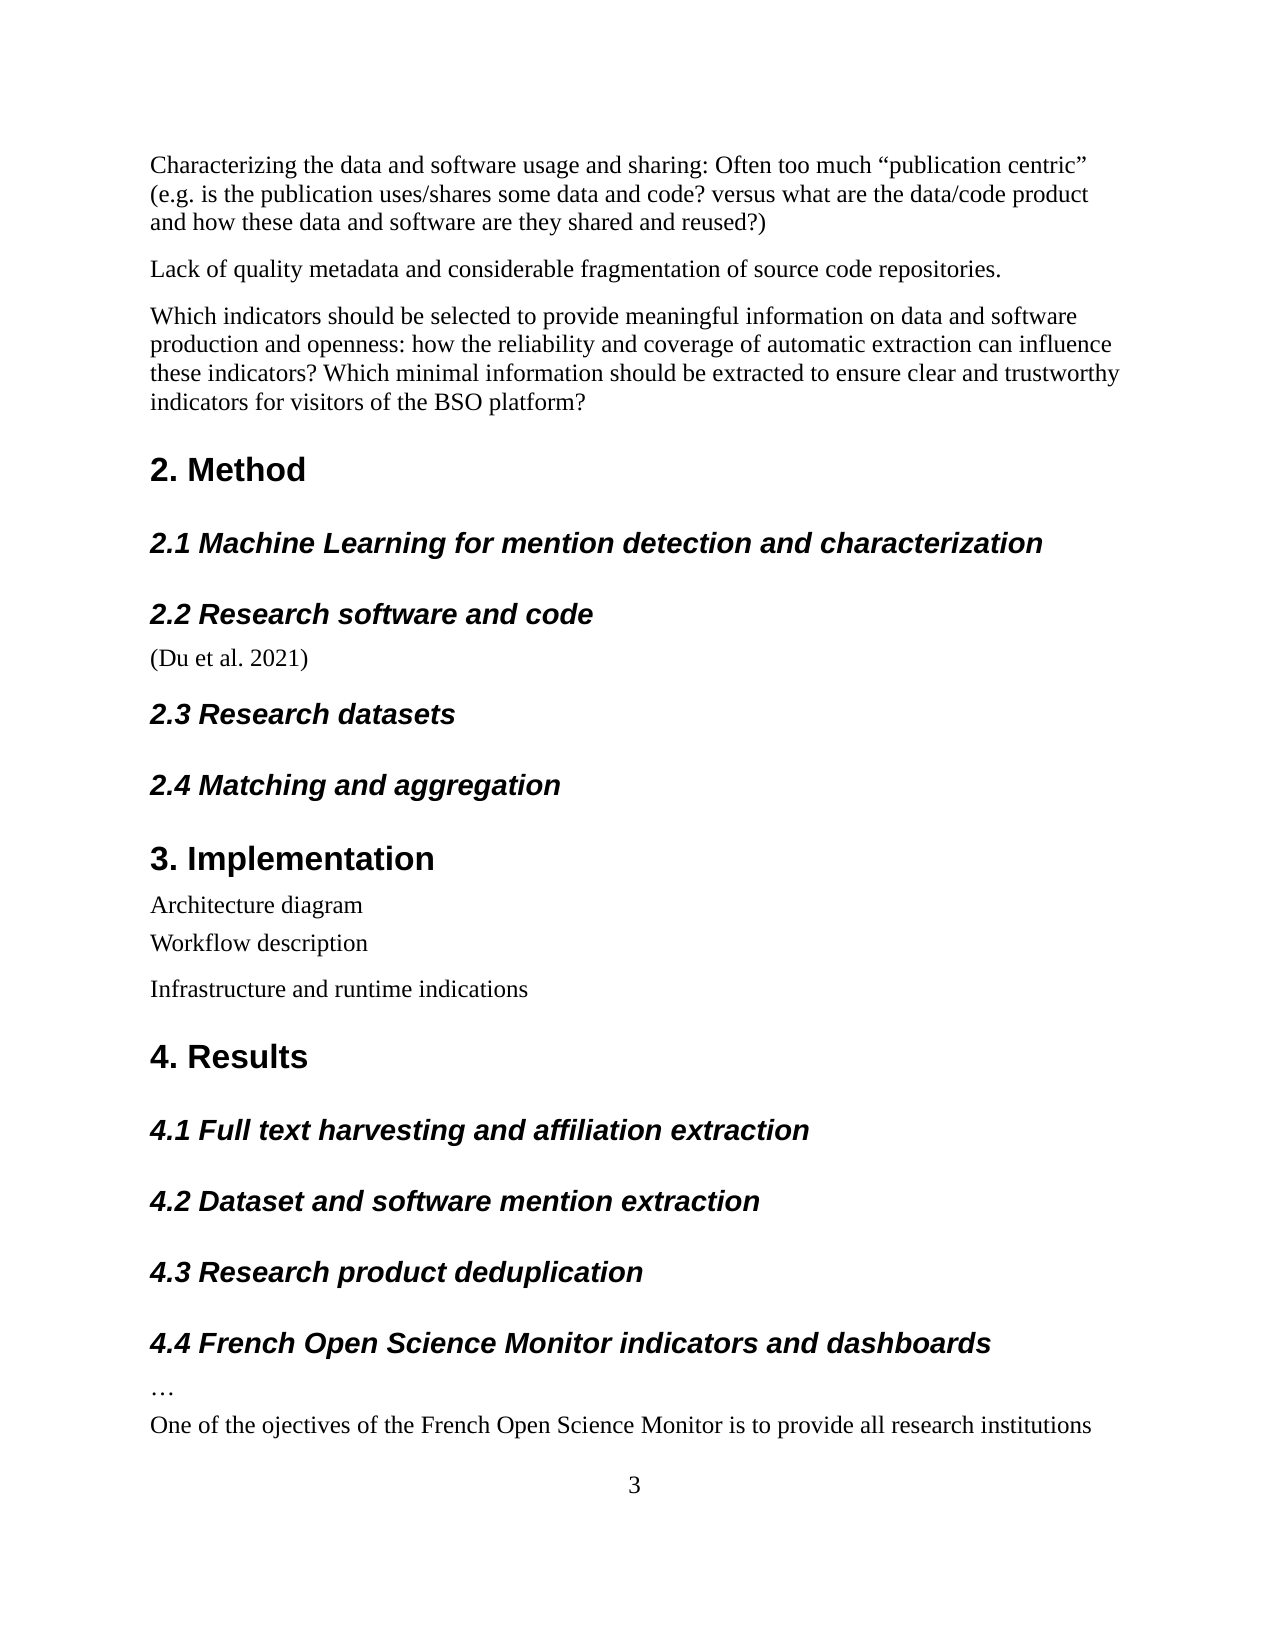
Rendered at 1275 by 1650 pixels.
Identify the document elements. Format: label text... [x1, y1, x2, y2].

subtitle 4.2 Dataset and software mention extraction [150, 1184, 1125, 1218]
text Architecture diagram [150, 890, 1125, 919]
subtitle 2.1 Machine Learning for mention detection and characterization [150, 526, 1125, 559]
text Characterizing the data and software usage and sharing: Often too much “publication centric” (e.g. is the publication uses/shares some data and code? versus what are the data/code product and how these data and software are they shared and reused?) [150, 150, 1125, 236]
subtitle 2.3 Research datasets [150, 697, 1125, 730]
subtitle 2.4 Matching and aggregation [150, 768, 1125, 801]
text Workflow description [150, 928, 1125, 956]
subtitle 4.3 Research product deduplication [150, 1255, 1125, 1289]
text Which indicators should be selected to provide meaningful information on data and software production and openness: how the reliability and coverage of automatic extraction can influence these indicators? Which minimal information should be extracted to ensure clear and trustworthy indicators for visitors of the BSO platform? [150, 301, 1125, 416]
text Infrastructure and runtime indications [150, 974, 1125, 1003]
text … [150, 1372, 1125, 1401]
text (Du et al. 2021) [150, 643, 1125, 672]
subtitle 4.4 French Open Science Monitor indicators and dashboards [150, 1326, 1125, 1360]
text One of the ojectives of the French Open Science Monitor is to provide all research institutions [150, 1410, 1125, 1439]
subtitle 2. Method [150, 450, 1125, 488]
subtitle 4. Results [150, 1037, 1125, 1076]
subtitle 4.1 Full text harvesting and affiliation extraction [150, 1113, 1125, 1147]
subtitle 3. Implementation [150, 839, 1125, 877]
subtitle 2.2 Research software and code [150, 597, 1125, 631]
text Lack of quality metadata and considerable fragmentation of source code repositories. [150, 254, 1125, 283]
